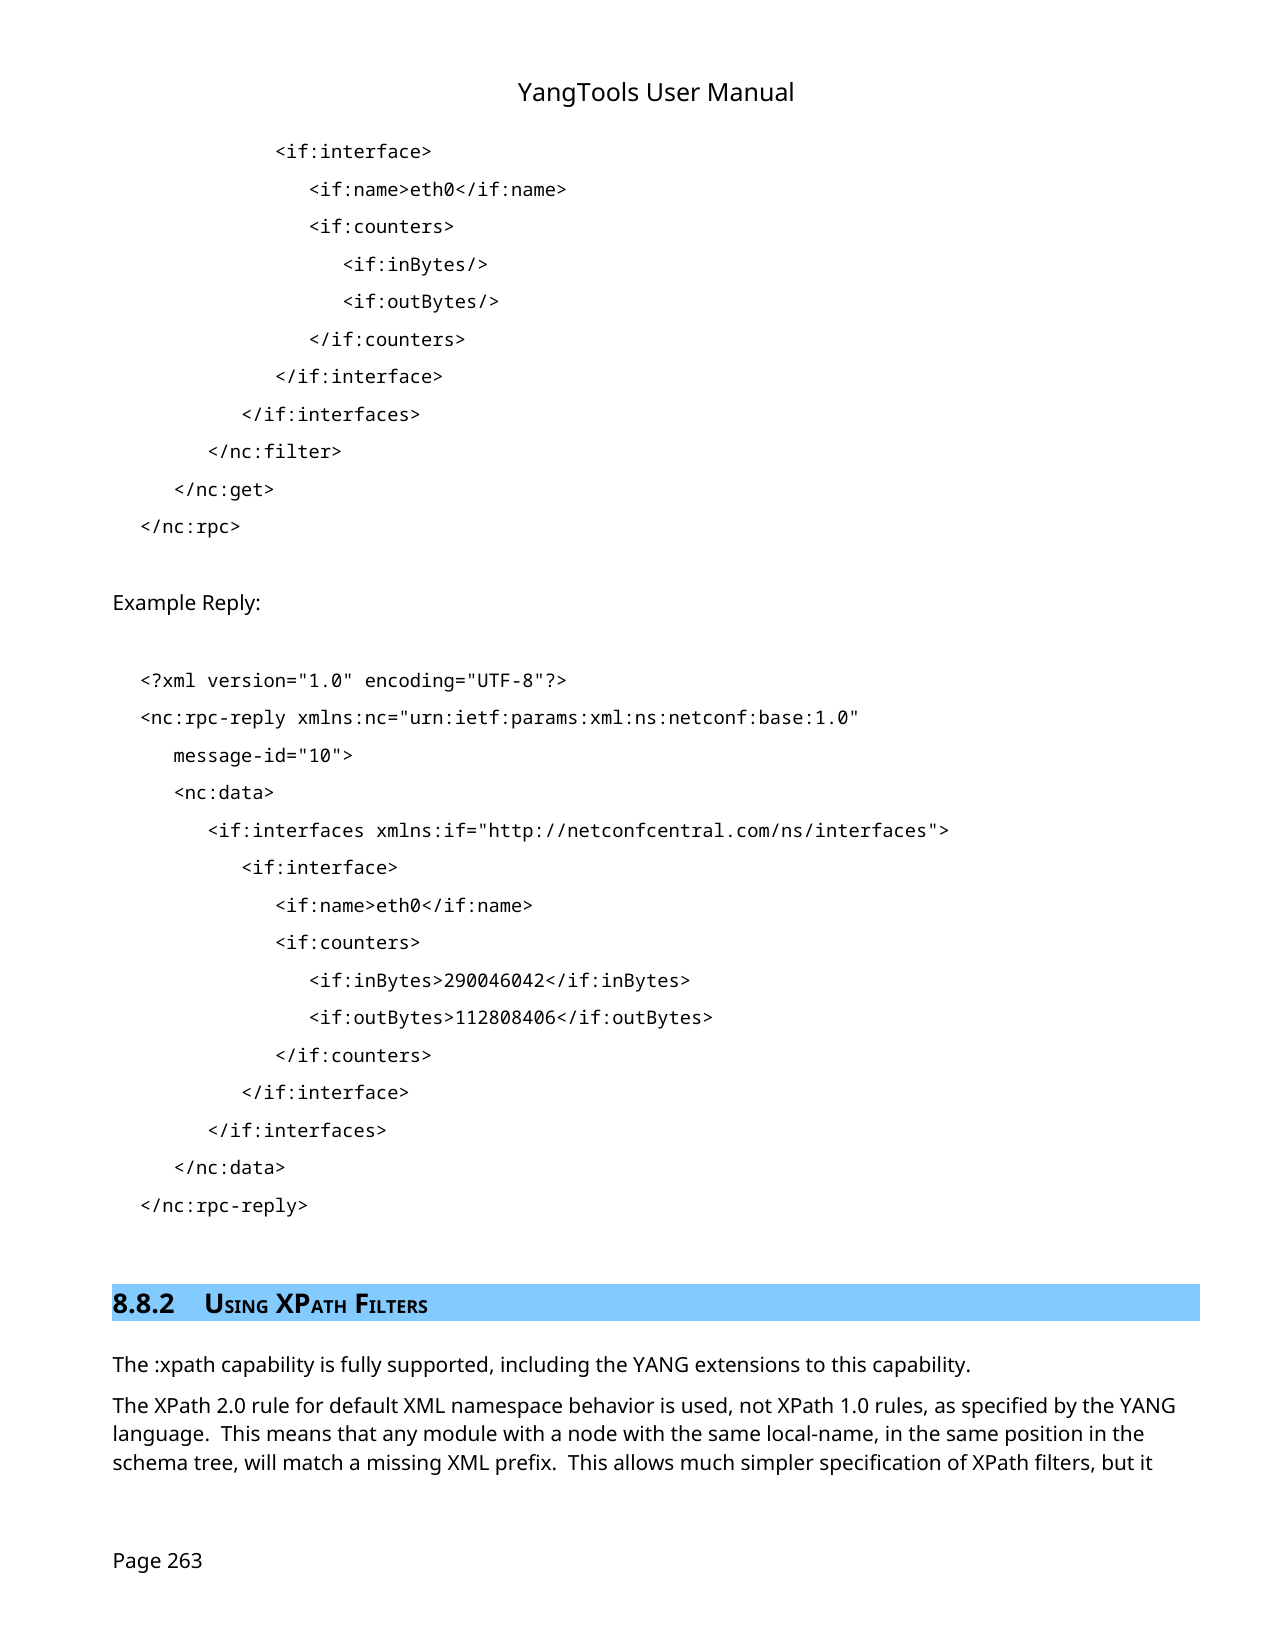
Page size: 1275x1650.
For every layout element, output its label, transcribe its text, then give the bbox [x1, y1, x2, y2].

text The :xpath capability is fully supported, including the YANG extensions to this capability. [112, 1350, 1200, 1379]
text <if:interface> [139, 854, 1200, 880]
text </if:counters> [139, 1042, 1200, 1067]
text <if:inBytes>290046042</if:inBytes> [139, 967, 1200, 992]
text </if:interfaces> [139, 401, 1200, 427]
text Example Reply: [112, 588, 1200, 617]
text <nc:data> [139, 779, 1200, 805]
text </if:interfaces> [139, 1117, 1200, 1142]
text <if:counters> [139, 213, 1200, 239]
text <if:outBytes/> [139, 288, 1200, 314]
text </nc:get> [139, 476, 1200, 502]
text <if:outBytes>112808406</if:outBytes> [139, 1004, 1200, 1030]
text <if:inBytes/> [139, 251, 1200, 277]
text </if:interface> [139, 1079, 1200, 1105]
text </if:interface> [139, 363, 1200, 389]
text <if:counters> [139, 929, 1200, 955]
text </nc:data> [139, 1154, 1200, 1180]
text </if:counters> [139, 326, 1200, 352]
text <?xml version="1.0" encoding="UTF-8"?> [139, 667, 1200, 692]
text </nc:rpc> [139, 513, 1200, 539]
text </nc:rpc-reply> [139, 1192, 1200, 1217]
text <if:interface> [139, 138, 1200, 164]
text message-id="10"> [139, 742, 1200, 767]
text <nc:rpc-reply xmlns:nc="urn:ietf:params:xml:ns:netconf:base:1.0" [139, 704, 1200, 730]
text </nc:filter> [139, 438, 1200, 464]
text The XPath 2.0 rule for default XML namespace behavior is used, not XPath 1.0 rules, as specified by the YANG language. This means that any module with a node with the same local-name, in the same position in the schema tree, will match a missing XML prefix. This allows much simpler specification of XPath filters, but it [112, 1391, 1200, 1476]
subtitle Using XPath Filters [112, 1284, 1200, 1321]
text <if:interfaces xmlns:if="http://netconfcentral.com/ns/interfaces"> [139, 817, 1200, 842]
text <if:name>eth0</if:name> [139, 176, 1200, 202]
text <if:name>eth0</if:name> [139, 892, 1200, 917]
